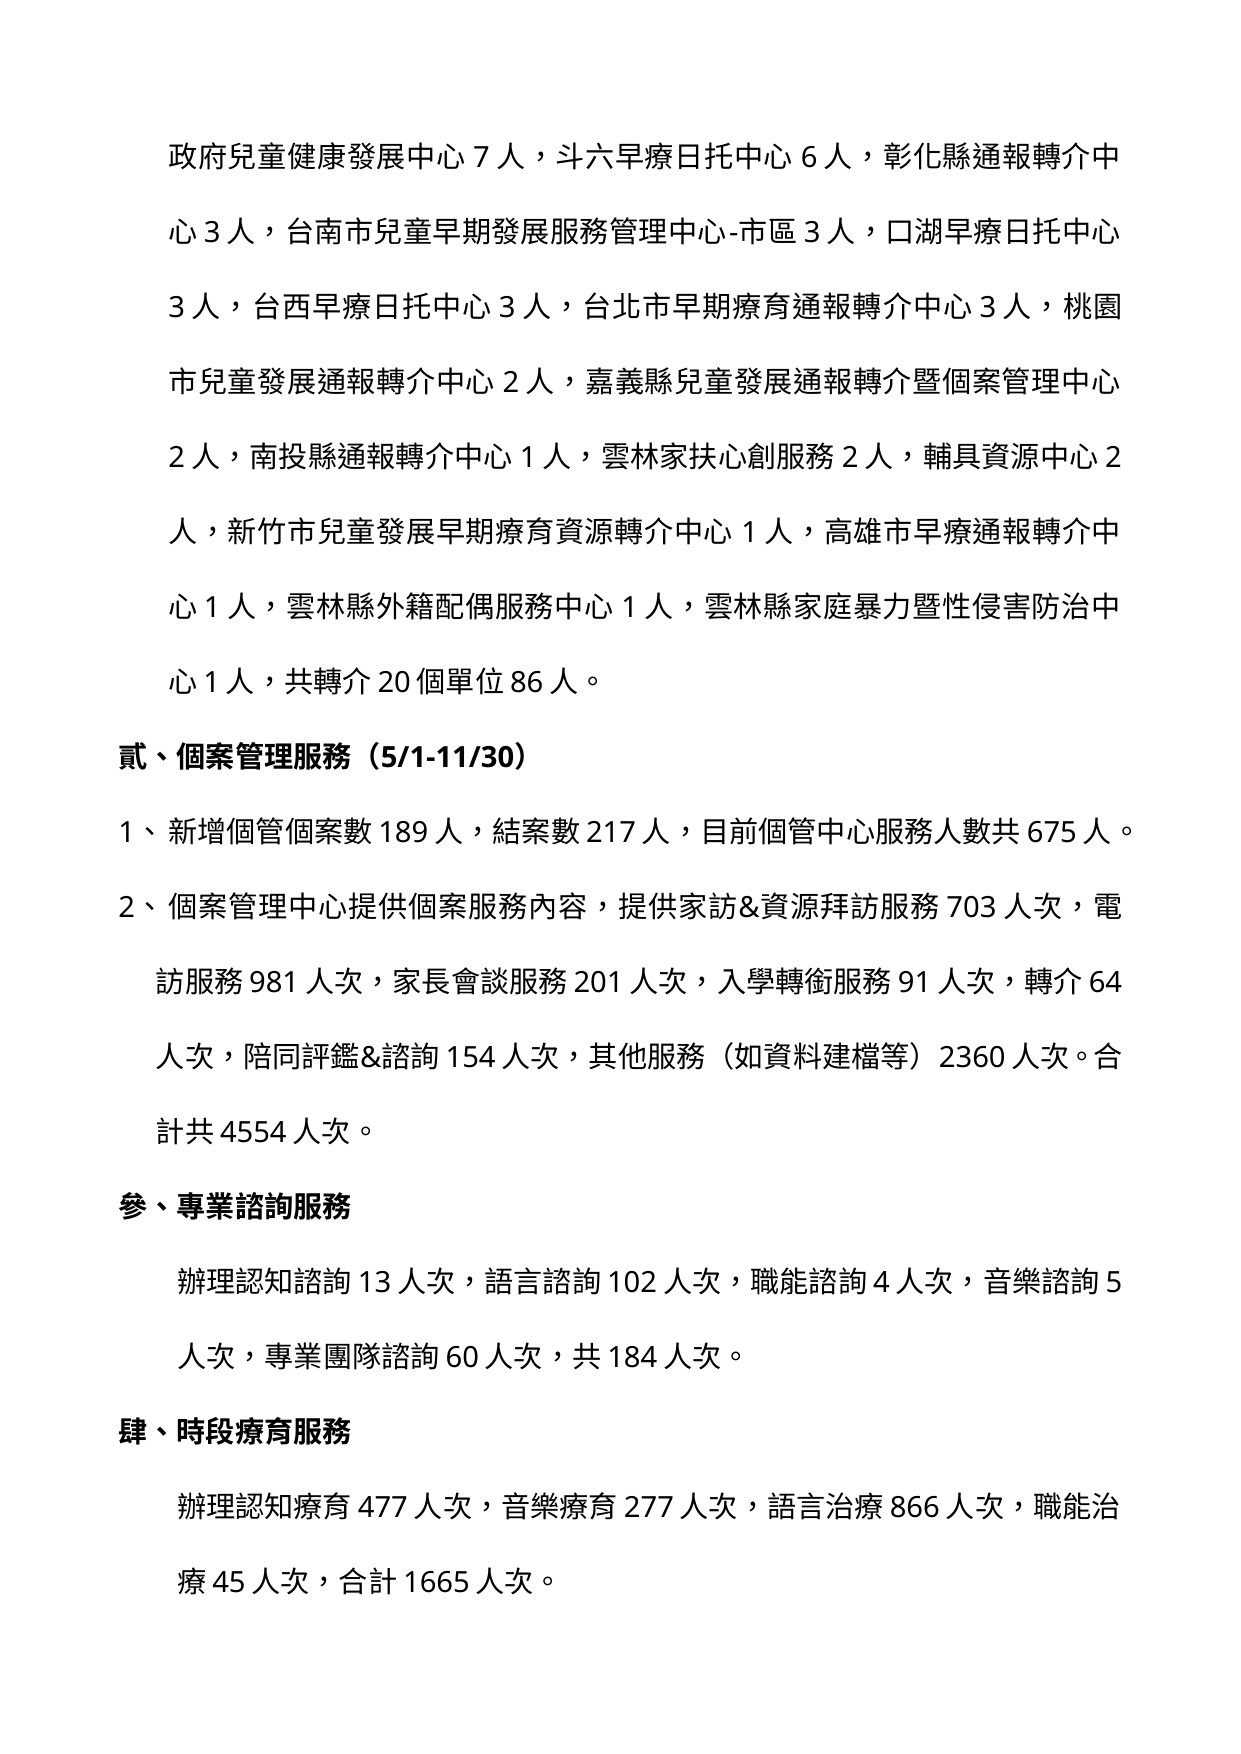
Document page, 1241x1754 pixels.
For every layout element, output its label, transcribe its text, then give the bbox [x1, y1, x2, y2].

text 辦理認知諮詢13人次，語言諮詢102人次，職能諮詢4人次，音樂諮詢5人次，專業團隊諮詢60人次，共184人次。 [177, 1242, 1122, 1392]
list 政府兒童健康發展中心7人，斗六早療日托中心6人，彰化縣通報轉介中心3人，台南市兒童早期發展服務管理中心-市區3人，口湖早療日托中心3人，台西早療日托中心3人，台北市早期療育通報轉介中心3人，桃園市兒童發展通報轉介中心2人，嘉義縣兒童發展通報轉介暨個案管理中心2人，南投縣通報轉介中心1人，雲林家扶心創服務2人，輔具資源中心2人，新竹市兒童發展早期療育資源轉介中心1人，高雄市早療通報轉介中心1人，雲林縣外籍配偶服務中心1人，雲林縣家庭暴力暨性侵害防治中心1人，共轉介20個單位86人。 [118, 117, 1122, 717]
text 肆、時段療育服務 [118, 1392, 1122, 1467]
text 貳、個案管理服務（5/1-11/30） [118, 717, 1122, 792]
text 辦理認知療育477人次，音樂療育277人次，語言治療866人次，職能治療45人次，合計1665人次。 [177, 1467, 1122, 1617]
text 參、專業諮詢服務 [118, 1167, 1122, 1242]
list 個案管理中心提供個案服務內容，提供家訪&資源拜訪服務703人次，電訪服務981人次，家長會談服務201人次，入學轉銜服務91人次，轉介64人次，陪同評鑑&諮詢154人次，其他服務（如資料建檔等）2360人次。合計共4554人次。 [118, 867, 1122, 1167]
list 新增個管個案數189人，結案數217人，目前個管中心服務人數共675人。 [118, 792, 1122, 867]
